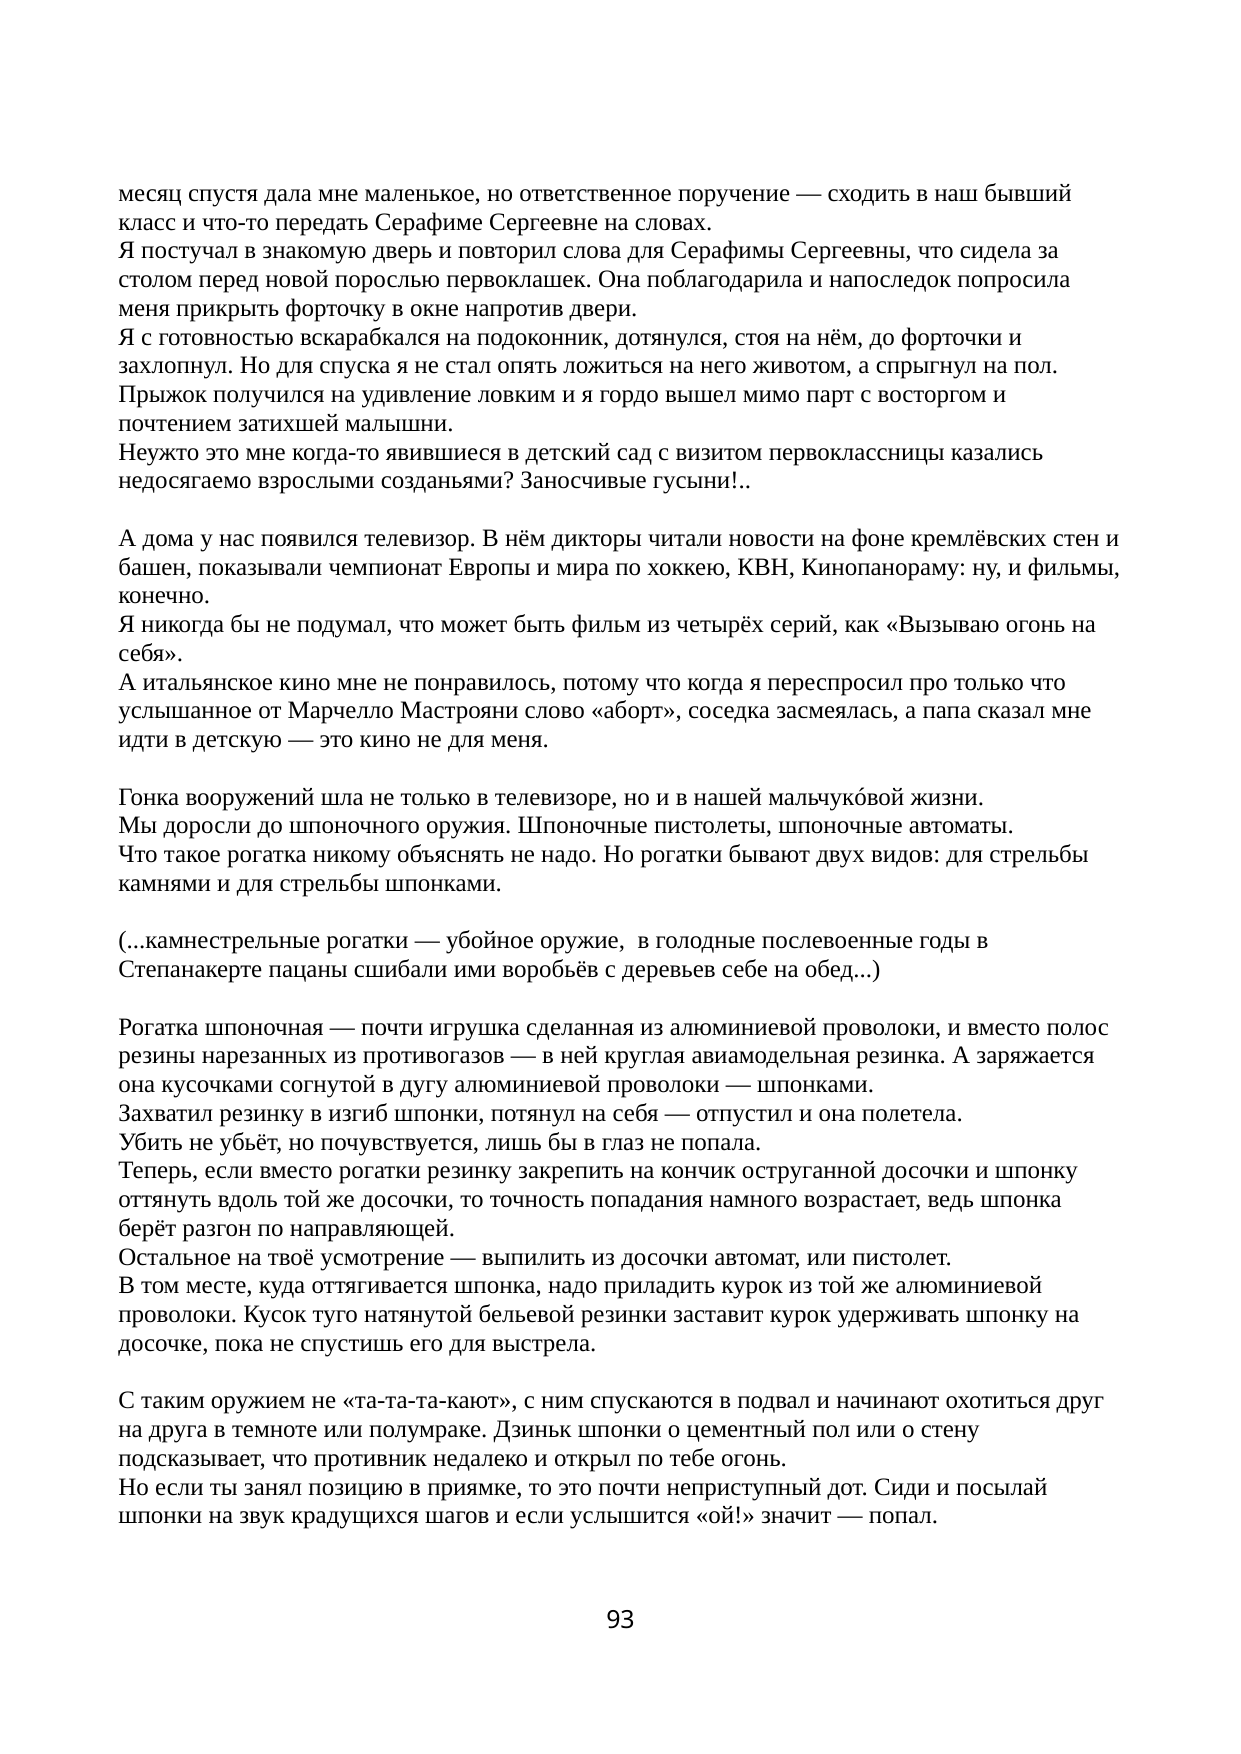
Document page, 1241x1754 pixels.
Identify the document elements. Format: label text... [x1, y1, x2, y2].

text В том месте, куда оттягивается шпонка, надо приладить курок из той же алюминиевой проволоки. Кусок туго натянутой бельевой резинки заставит курок удерживать шпонку на досочке, пока не спустишь его для выстрела. [118, 1271, 1122, 1357]
text Я с готовностью вскарабкался на подоконник, дотянулся, стоя на нём, до форточки и захлопнул. Но для спуска я не стал опять ложиться на него животом, а спрыгнул на пол. [118, 322, 1122, 379]
text Я постучал в знакомую дверь и повторил слова для Серафимы Сергеевны, что сидела за столом перед новой порослью первоклашек. Она поблагодарила и напоследок попросила меня прикрыть форточку в окне напротив двери. [118, 236, 1122, 322]
text Но если ты занял позицию в приямке, то это почти неприступный дот. Сиди и посылай шпонки на звук крадущихся шагов и если услышится «ой!» значит — попал. [118, 1472, 1122, 1529]
text Гонка вооружений шла не только в телевизоре, но и в нашей мальчукóвой жизни. [118, 782, 1122, 811]
text Я никогда бы не подумал, что может быть фильм из четырёх серий, как «Вызываю огонь на себя». [118, 609, 1122, 667]
text Убить не убьёт, но почувствуется, лишь бы в глаз не попала. [118, 1127, 1122, 1156]
text Рогатка шпоночная — почти игрушка сделанная из алюминиевой проволоки, и вместо полос резины нарезанных из противогазов — в ней круглая авиамодельная резинка. А заряжается она кусочками согнутой в дугу алюминиевой проволоки — шпонками. [118, 1012, 1122, 1098]
text А итальянское кино мне не понравилось, потому что когда я переспросил про только что услышанное от Марчелло Мастрояни слово «аборт», соседка засмеялась, а папа сказал мне идти в детскую — это кино не для меня. [118, 667, 1122, 753]
text Что такое рогатка никому объяснять не надо. Но рогатки бывают двух видов: для стрельбы камнями и для стрельбы шпонками. [118, 839, 1122, 897]
text С таким оружием не «та-та-та-кают», с ним спускаются в подвал и начинают охотиться друг на друга в темноте или полумраке. Дзиньк шпонки о цементный пол или о стену подсказывает, что противник недалеко и открыл по тебе огонь. [118, 1386, 1122, 1472]
text Остальное на твоё усмотрение — выпилить из досочки автомат, или пистолет. [118, 1242, 1122, 1271]
text (...камнестрельные рогатки — убойное оружие, в голодные послевоенные годы в Степанакерте пацаны сшибали ими воробьёв с деревьев себе на обед...) [118, 926, 1122, 983]
text А дома у нас появился телевизор. В нём дикторы читали новости на фоне кремлёвских стен и башен, показывали чемпионат Европы и мира по хоккею, КВН, Кинопанораму: ну, и фильмы, конечно. [118, 523, 1122, 609]
text месяц спустя дала мне маленькое, но ответственное поручение — сходить в наш бывший класс и что-то передать Серафиме Сергеевне на словах. [118, 178, 1122, 236]
text Прыжок получился на удивление ловким и я гордо вышел мимо парт с восторгом и почтением затихшей малышни. [118, 379, 1122, 437]
text Неужто это мне когда-то явившиеся в детский сад с визитом первоклассницы казались недосягаемо взрослыми созданьями? Заносчивые гусыни!.. [118, 437, 1122, 494]
text Мы доросли до шпоночного оружия. Шпоночные пистолеты, шпоночные автоматы. [118, 811, 1122, 839]
text Теперь, если вместо рогатки резинку закрепить на кончик оструганной досочки и шпонку оттянуть вдоль той же досочки, то точность попадания намного возрастает, ведь шпонка берёт разгон по направляющей. [118, 1156, 1122, 1242]
text Захватил резинку в изгиб шпонки, потянул на себя — отпустил и она полетела. [118, 1098, 1122, 1127]
